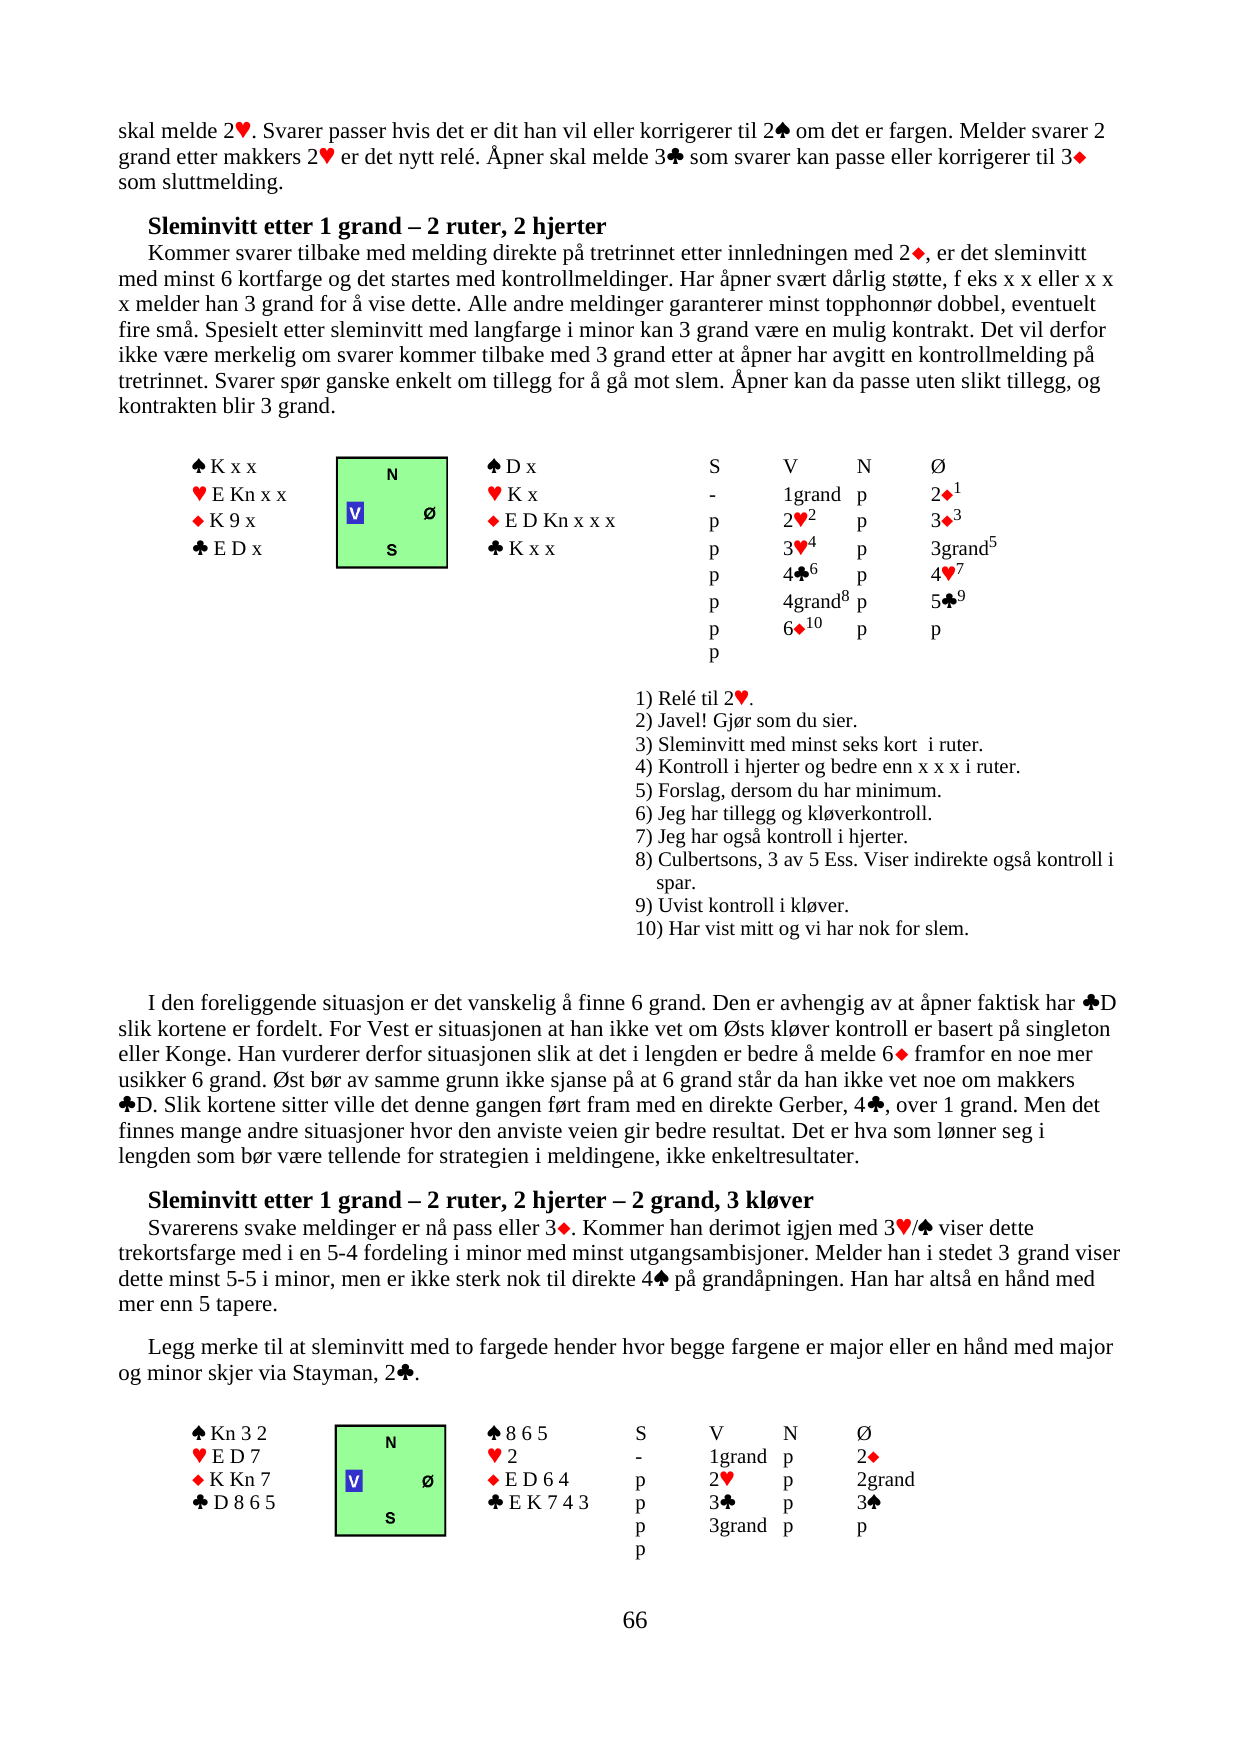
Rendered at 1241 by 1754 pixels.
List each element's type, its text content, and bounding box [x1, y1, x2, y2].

text Svarerens svake meldinger er nå pass eller 3¨. Kommer han derimot igjen med 3©/ª viser dette trekortsfarge med i en 5-4 fordeling i minor med minst utgangsambisjoner. Melder han i stedet 3 grand viser dette minst 5-5 i minor, men er ikke sterk nok til direkte 4ª på grandåpningen. Han har altså en hånd med mer enn 5 tapere. [118, 1214, 1122, 1316]
text ª Kn 3 2 ª 8 6 5 S V N Ø © E D 7 © 2 - 1grand p 2¨ ¨ K Kn 7 ¨ E D 6 4 p 2© p 2grand § D 8 6 5 § E K 7 4 3 p 3§ p 3ª p 3grand p p p [118, 1403, 1122, 1560]
text Legg merke til at sleminvitt med to fargede hender hvor begge fargene er major eller en hånd med major og minor skjer via Stayman, 2§. [118, 1334, 1122, 1385]
picture [335, 456, 448, 569]
subtitle Sleminvitt etter 1 grand – 2 ruter, 2 hjerter – 2 grand, 3 kløver [148, 1187, 1122, 1214]
text skal melde 2©. Svarer passer hvis det er dit han vil eller korrigerer til 2ª om det er fargen. Melder svarer 2 grand etter makkers 2© er det nytt relé. Åpner skal melde 3§ som svarer kan passe eller korrigerer til 3¨ som sluttmelding. [118, 118, 1122, 195]
text ª K x x ª D x S V N Ø © E Kn x x © K x - 1grand p 2¨1 ¨ K 9 x ¨ E D Kn x x x p 2©2 p 3¨3 § E D x § K x x p 3©4 p 3grand5 p 4§6 p 4©7 p 4grand8 p 5§9 p 6¨10 p p p 1) Relé til 2©. 2) Javel! Gjør som du sier. 3) Sleminvitt med minst seks kort i ruter. 4) Kontroll i hjerter og bedre enn x x x i ruter. 5) Forslag, dersom du har minimum. 6) Jeg har tillegg og kløverkontroll. 7) Jeg har også kontroll i hjerter. 8) Culbertsons, 3 av 5 Ess. Viser indirekte også kontroll i spar. 9) Uvist kontroll i kløver. 10) Har vist mitt og vi har nok for slem. [118, 436, 1122, 963]
text I den foreliggende situasjon er det vanskelig å finne 6 grand. Den er avhengig av at åpner faktisk har §D slik kortene er fordelt. For Vest er situasjonen at han ikke vet om Østs kløver kontroll er basert på singleton eller Konge. Han vurderer derfor situasjonen slik at det i lengden er bedre å melde 6¨ framfor en noe mer usikker 6 grand. Øst bør av samme grunn ikke sjanse på at 6 grand står da han ikke vet noe om makkers §D. Slik kortene sitter ville det denne gangen ført fram med en direkte Gerber, 4§, over 1 grand. Men det finnes mange andre situasjoner hvor den anviste veien gir bedre resultat. Det er hva som lønner seg i lengden som bør være tellende for strategien i meldingene, ikke enkeltresultater. [118, 990, 1122, 1169]
picture [334, 1424, 447, 1537]
subtitle Sleminvitt etter 1 grand – 2 ruter, 2 hjerter [148, 212, 1122, 240]
text Kommer svarer tilbake med melding direkte på tretrinnet etter innledningen med 2¨, er det sleminvitt med minst 6 kortfarge og det startes med kontrollmeldinger. Har åpner svært dårlig støtte, f eks x x eller x x x melder han 3 grand for å vise dette. Alle andre meldinger garanterer minst topphonnør dobbel, eventuelt fire små. Spesielt etter sleminvitt med langfarge i minor kan 3 grand være en mulig kontrakt. Det vil derfor ikke være merkelig om svarer kommer tilbake med 3 grand etter at åpner har avgitt en kontrollmelding på tretrinnet. Svarer spør ganske enkelt om tillegg for å gå mot slem. Åpner kan da passe uten slikt tillegg, og kontrakten blir 3 grand. [118, 240, 1122, 419]
